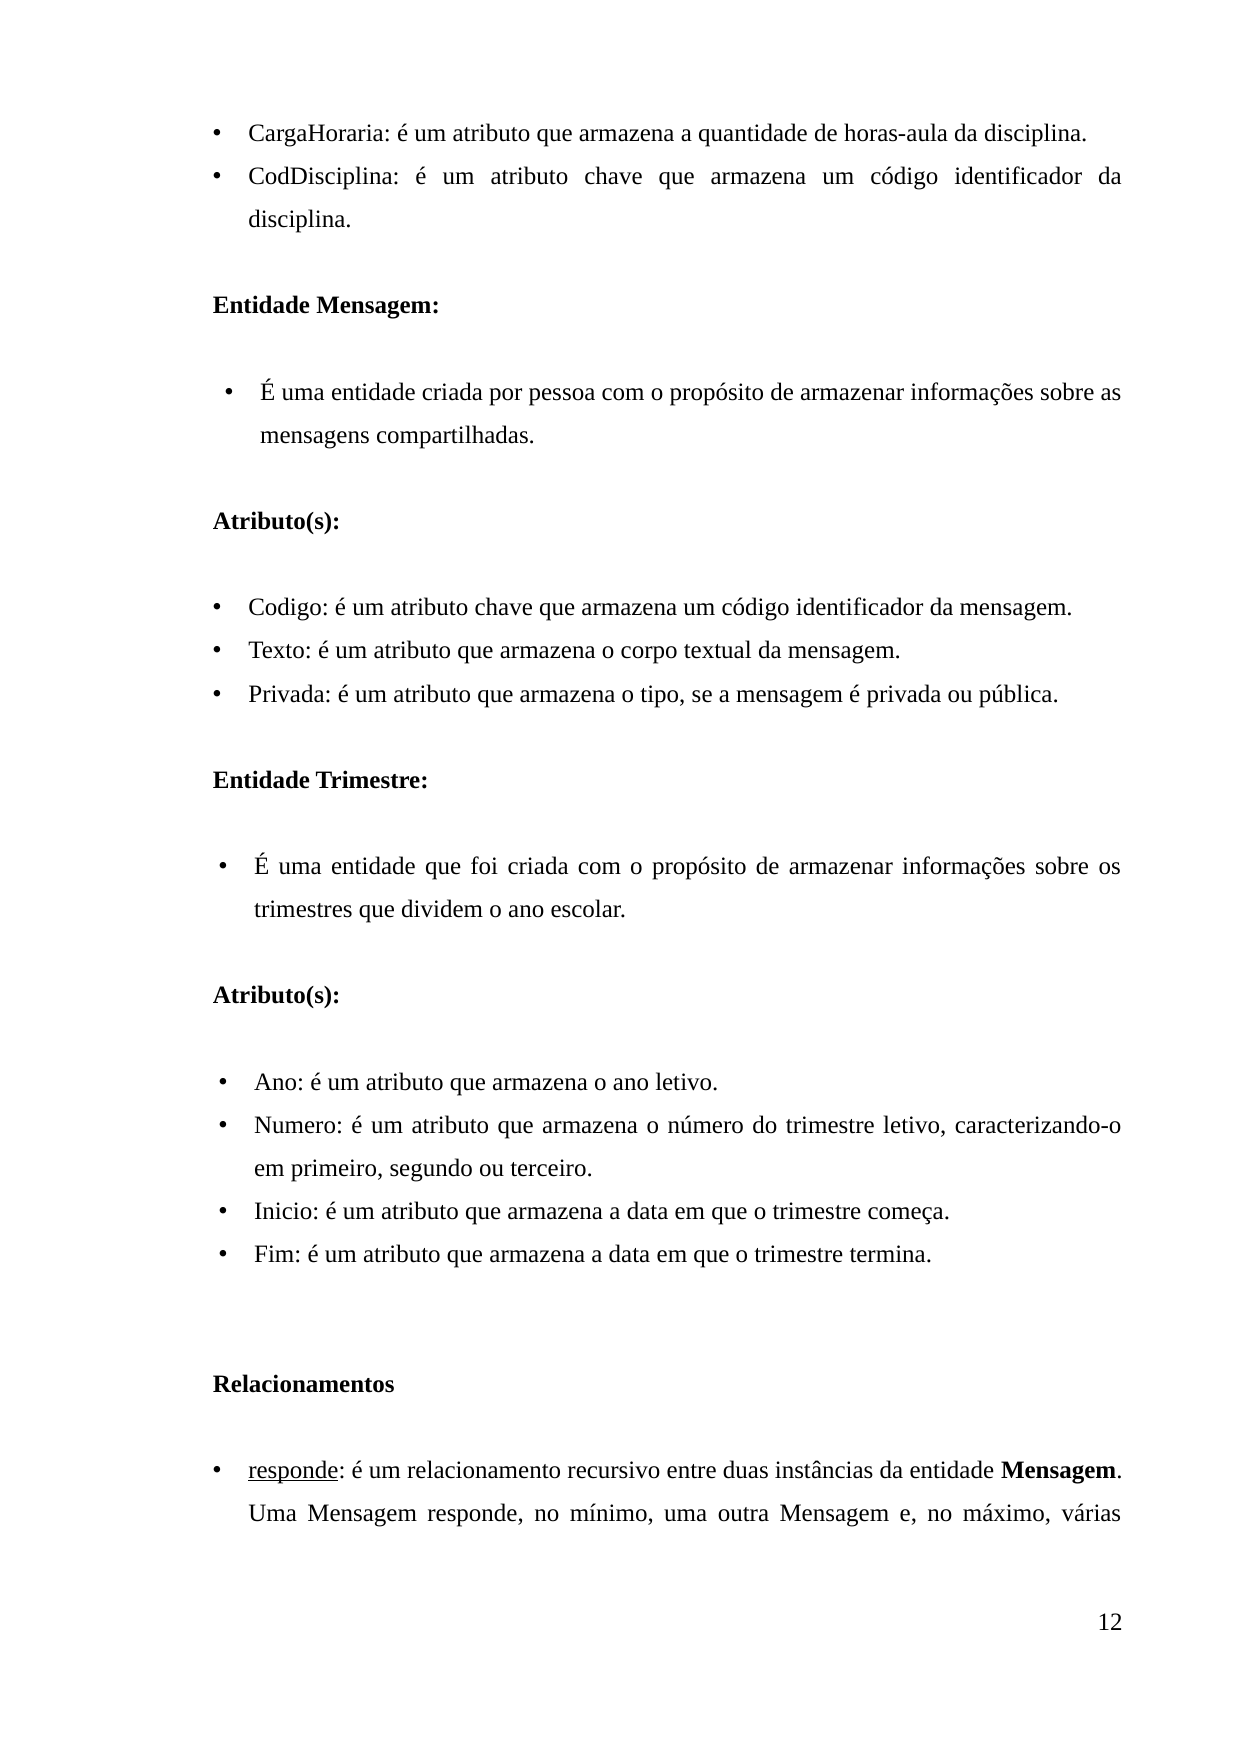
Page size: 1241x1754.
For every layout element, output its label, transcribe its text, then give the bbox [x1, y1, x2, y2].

list Ano: é um atributo que armazena o ano letivo. [218, 1067, 1122, 1096]
list CodDisciplina: é um atributo chave que armazena um código identificador da disciplina. [213, 161, 1122, 233]
list Fim: é um atributo que armazena a data em que o trimestre termina. [218, 1239, 1122, 1268]
list É uma entidade que foi criada com o propósito de armazenar informações sobre os trimestres que dividem o ano escolar. [218, 851, 1122, 923]
text Atributo(s): [118, 506, 1122, 535]
text Atributo(s): [118, 981, 1122, 1009]
list Inicio: é um atributo que armazena a data em que o trimestre começa. [218, 1196, 1122, 1225]
list Privada: é um atributo que armazena o tipo, se a mensagem é privada ou pública. [213, 679, 1122, 707]
list Codigo: é um atributo chave que armazena um código identificador da mensagem. [213, 592, 1122, 621]
list Numero: é um atributo que armazena o número do trimestre letivo, caracterizando-o em primeiro, segundo ou terceiro. [218, 1110, 1122, 1182]
text Relacionamentos [118, 1369, 1122, 1397]
list Texto: é um atributo que armazena o corpo textual da mensagem. [213, 636, 1122, 664]
list responde: é um relacionamento recursivo entre duas instâncias da entidade Mensagem. Uma Mensagem responde, no mínimo, uma outra Mensagem e, no máximo, várias [213, 1455, 1122, 1527]
list É uma entidade criada por pessoa com o propósito de armazenar informações sobre as mensagens compartilhadas. [224, 377, 1122, 449]
list CargaHoraria: é um atributo que armazena a quantidade de horas-aula da disciplina. [213, 118, 1122, 147]
text Entidade Trimestre: [118, 765, 1122, 794]
text Entidade Mensagem: [118, 291, 1122, 319]
